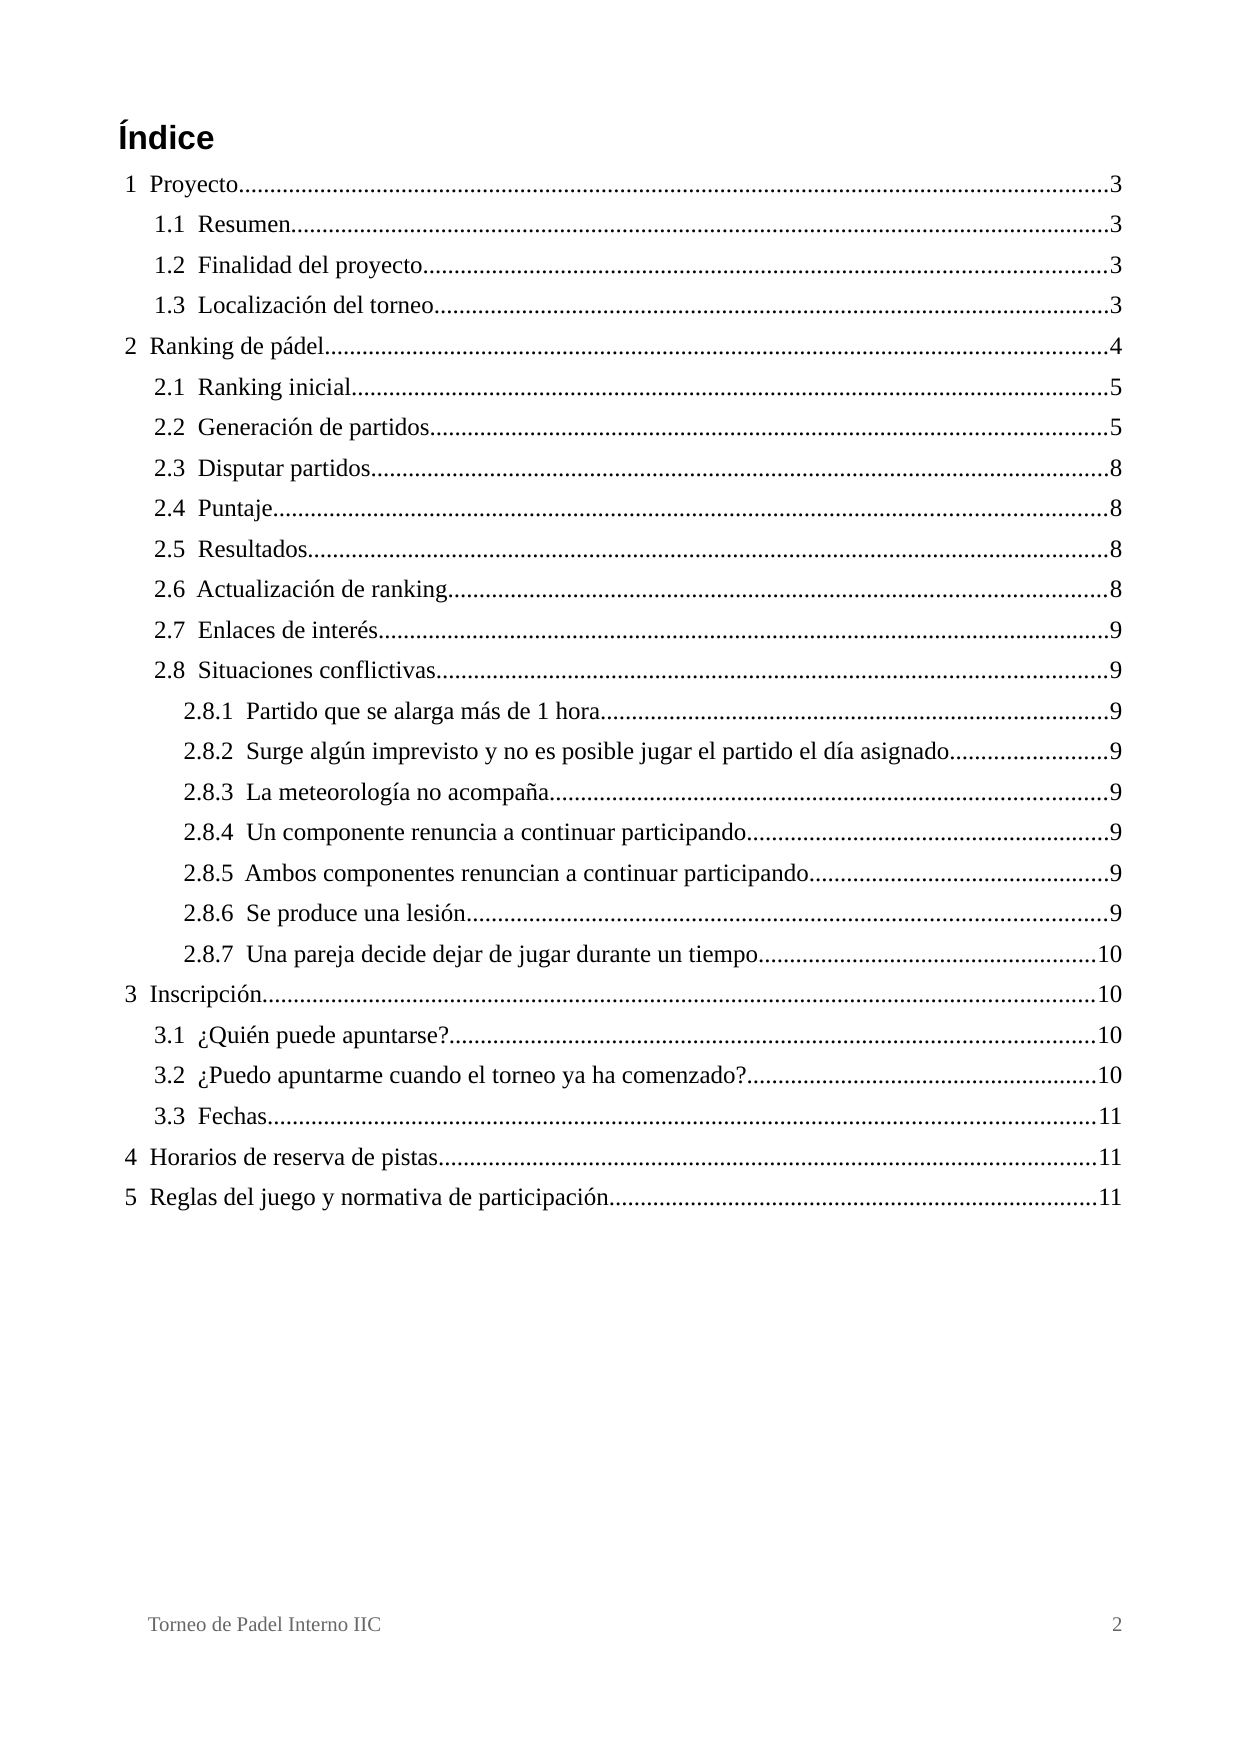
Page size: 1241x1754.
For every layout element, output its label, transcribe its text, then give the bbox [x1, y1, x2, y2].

text 3.3 Fechas 11 [148, 1101, 1122, 1130]
text 2.8 Situaciones conflictivas 9 [148, 655, 1122, 684]
text 2.8.4 Un componente renuncia a continuar participando 9 [177, 817, 1122, 846]
text 3.1 ¿Quién puede apuntarse? 10 [148, 1020, 1122, 1049]
text 1.2 Finalidad del proyecto 3 [148, 250, 1122, 279]
text 4 Horarios de reserva de pistas 11 [118, 1142, 1122, 1170]
text 3 Inscripción 10 [118, 979, 1122, 1008]
text 3.2 ¿Puedo apuntarme cuando el torneo ya ha comenzado? 10 [148, 1061, 1122, 1089]
text 2.6 Actualización de ranking 8 [148, 574, 1122, 603]
text 2.3 Disputar partidos 8 [148, 453, 1122, 481]
text 5 Reglas del juego y normativa de participación 11 [118, 1182, 1122, 1211]
text 1 Proyecto 3 [118, 169, 1122, 198]
text 2.2 Generación de partidos 5 [148, 412, 1122, 441]
text 2.8.7 Una pareja decide dejar de jugar durante un tiempo 10 [177, 939, 1122, 968]
text 2.7 Enlaces de interés 9 [148, 615, 1122, 643]
text 2.8.6 Se produce una lesión 9 [177, 898, 1122, 927]
text 2.4 Puntaje 8 [148, 493, 1122, 522]
text 1.3 Localización del torneo 3 [148, 291, 1122, 319]
text 2.5 Resultados 8 [148, 534, 1122, 562]
text 2.8.3 La meteorología no acompaña 9 [177, 777, 1122, 806]
text 2.8.1 Partido que se alarga más de 1 hora 9 [177, 696, 1122, 724]
text 1.1 Resumen 3 [148, 209, 1122, 238]
text 2.8.2 Surge algún imprevisto y no es posible jugar el partido el día asignado 9 [177, 736, 1122, 765]
text 2 Ranking de pádel 4 [118, 331, 1122, 360]
subtitle Índice [118, 118, 1122, 157]
text 2.8.5 Ambos componentes renuncian a continuar participando 9 [177, 858, 1122, 887]
text 2.1 Ranking inicial 5 [148, 372, 1122, 400]
